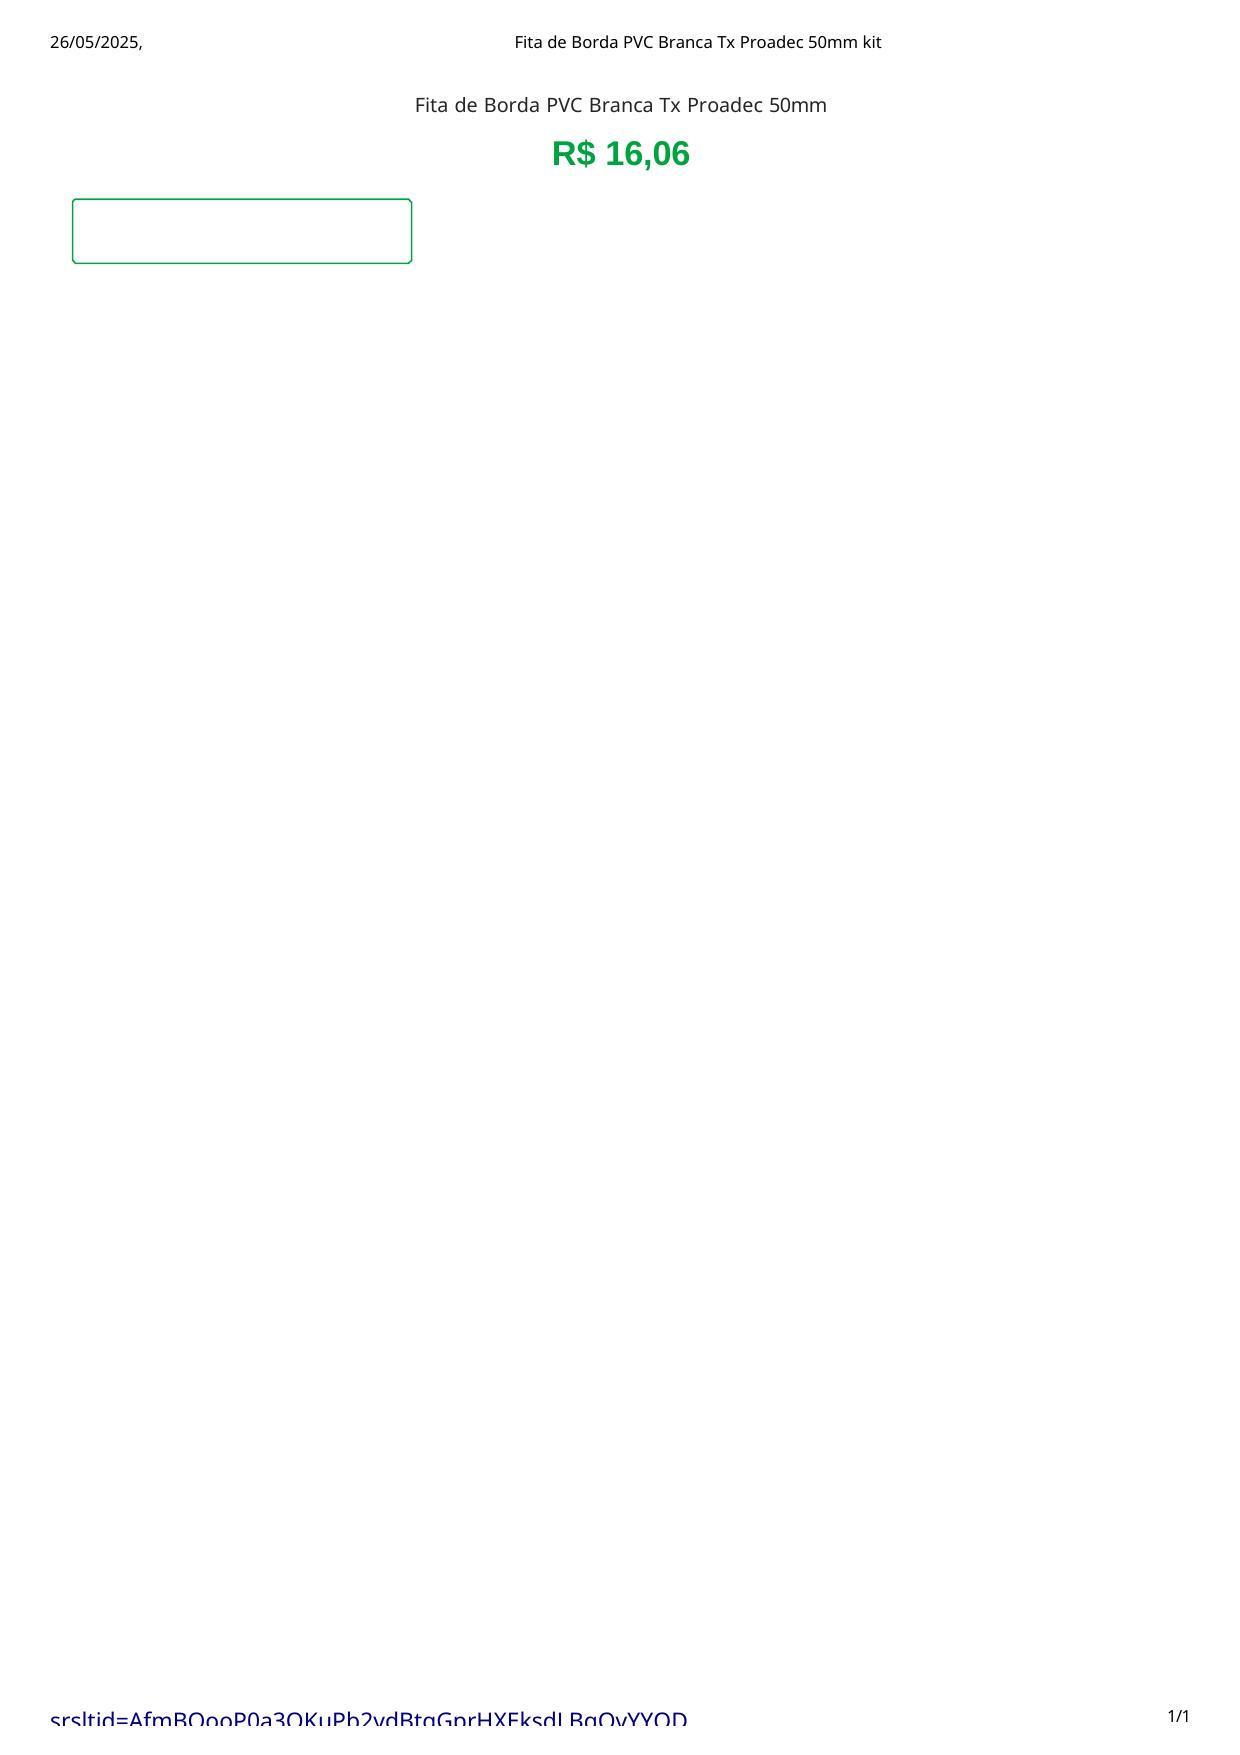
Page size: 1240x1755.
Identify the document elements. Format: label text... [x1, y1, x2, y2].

text R$ 16,06 [186, 133, 1057, 173]
text Fita de Borda PVC Branca Tx Proadec 50mm [186, 91, 1057, 118]
